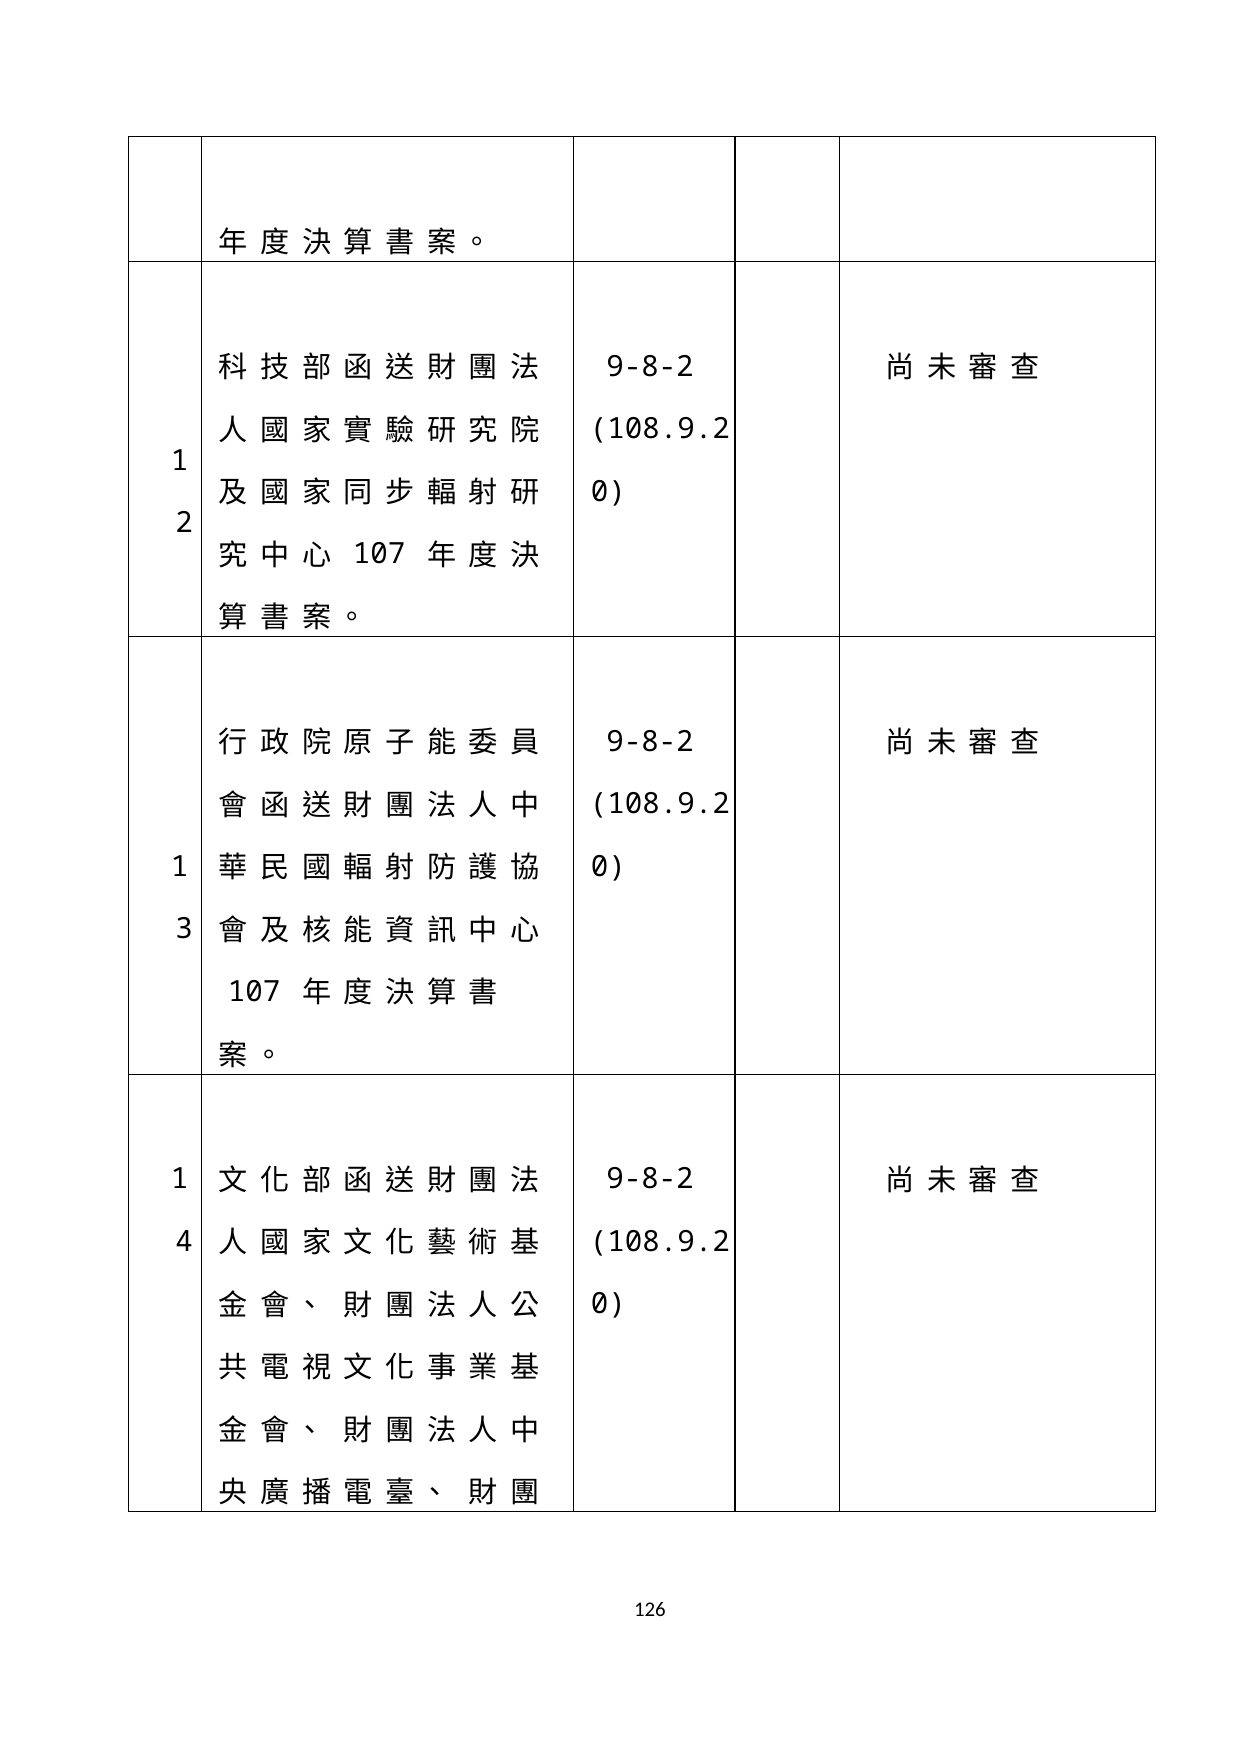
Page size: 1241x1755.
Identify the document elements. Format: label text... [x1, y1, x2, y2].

table_cell 尚未審查 [840, 262, 1155, 636]
table_cell [736, 1075, 839, 1511]
table_cell 年度決算書案。 [202, 137, 573, 261]
table_cell [129, 262, 201, 636]
table_cell 科技部函送財團法人國家實驗研究院及國家同步輻射研究中心107年度決算書案。 [202, 262, 573, 636]
table_cell 9-8-2 (108.9.20) [574, 262, 734, 636]
table_cell 尚未審查 [840, 1075, 1155, 1511]
table_cell 文化部函送財團法人國家文化藝術基金會、財團法人公共電視文化事業基金會、財團法人中央廣播電臺、財團 [202, 1075, 573, 1511]
table_cell [736, 637, 839, 1073]
table_cell [129, 1075, 201, 1511]
table_cell [574, 137, 734, 261]
table_cell 行政院原子能委員會函送財團法人中華民國輻射防護協會及核能資訊中心107年度決算書案。 [202, 637, 573, 1073]
table_cell [736, 137, 839, 261]
table_cell 尚未審查 [840, 637, 1155, 1073]
table_cell [129, 637, 201, 1073]
table_cell [129, 137, 201, 261]
table_cell 9-8-2 (108.9.20) [574, 637, 734, 1073]
table_cell [736, 262, 839, 636]
table_cell [840, 137, 1155, 261]
table_cell 9-8-2 (108.9.20) [574, 1075, 734, 1511]
